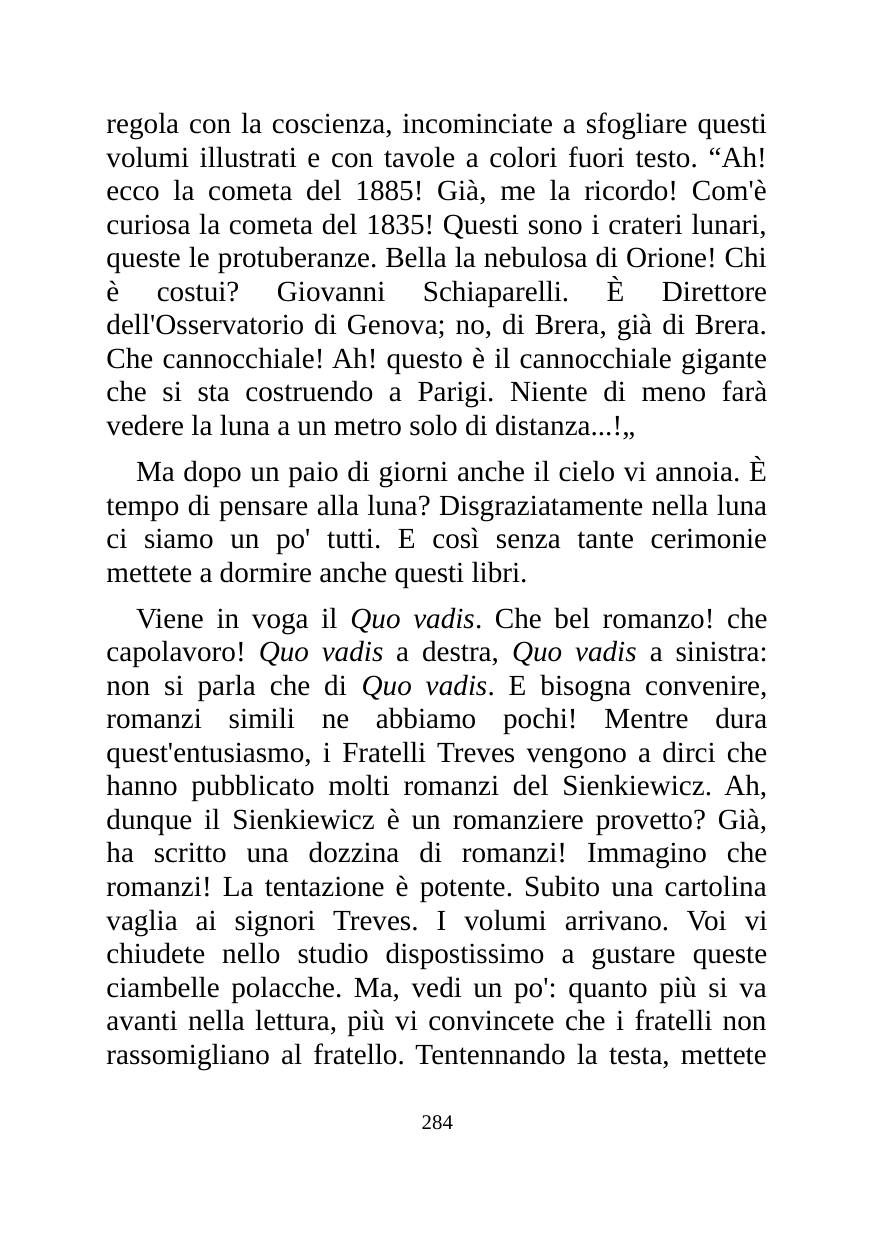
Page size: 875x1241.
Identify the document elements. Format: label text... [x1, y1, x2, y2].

text regola con la coscienza, incominciate a sfogliare questi volumi illustrati e con tavole a colori fuori testo. “Ah! ecco la cometa del 1885! Già, me la ricordo! Com'è curiosa la cometa del 1835! Questi sono i crateri lunari, queste le protuberanze. Bella la nebulosa di Orione! Chi è costui? Giovanni Schiaparelli. È Direttore dell'Osservatorio di Genova; no, di Brera, già di Brera. Che cannocchiale! Ah! questo è il cannocchiale gigante che si sta costruendo a Parigi. Niente di meno farà vedere la luna a un metro solo di distanza...!„ [106, 106, 768, 442]
text Ma dopo un paio di giorni anche il cielo vi annoia. È tempo di pensare alla luna? Disgraziatamente nella luna ci siamo un po' tutti. E così senza tante cerimonie mettete a dormire anche questi libri. [106, 454, 768, 588]
text Viene in voga il Quo vadis. Che bel romanzo! che capolavoro! Quo vadis a destra, Quo vadis a sinistra: non si parla che di Quo vadis. E bisogna convenire, romanzi simili ne abbiamo pochi! Mentre dura quest'entusiasmo, i Fratelli Treves vengono a dirci che hanno pubblicato molti romanzi del Sienkiewicz. Ah, dunque il Sienkiewicz è un romanziere provetto? Già, ha scritto una dozzina di romanzi! Immagino che romanzi! La tentazione è potente. Subito una cartolina vaglia ai signori Treves. I volumi arrivano. Voi vi chiudete nello studio dispostissimo a gustare queste ciambelle polacche. Ma, vedi un po': quanto più si va avanti nella lettura, più vi convincete che i fratelli non rassomigliano al fratello. Tentennando la testa, mettete [106, 601, 768, 1070]
